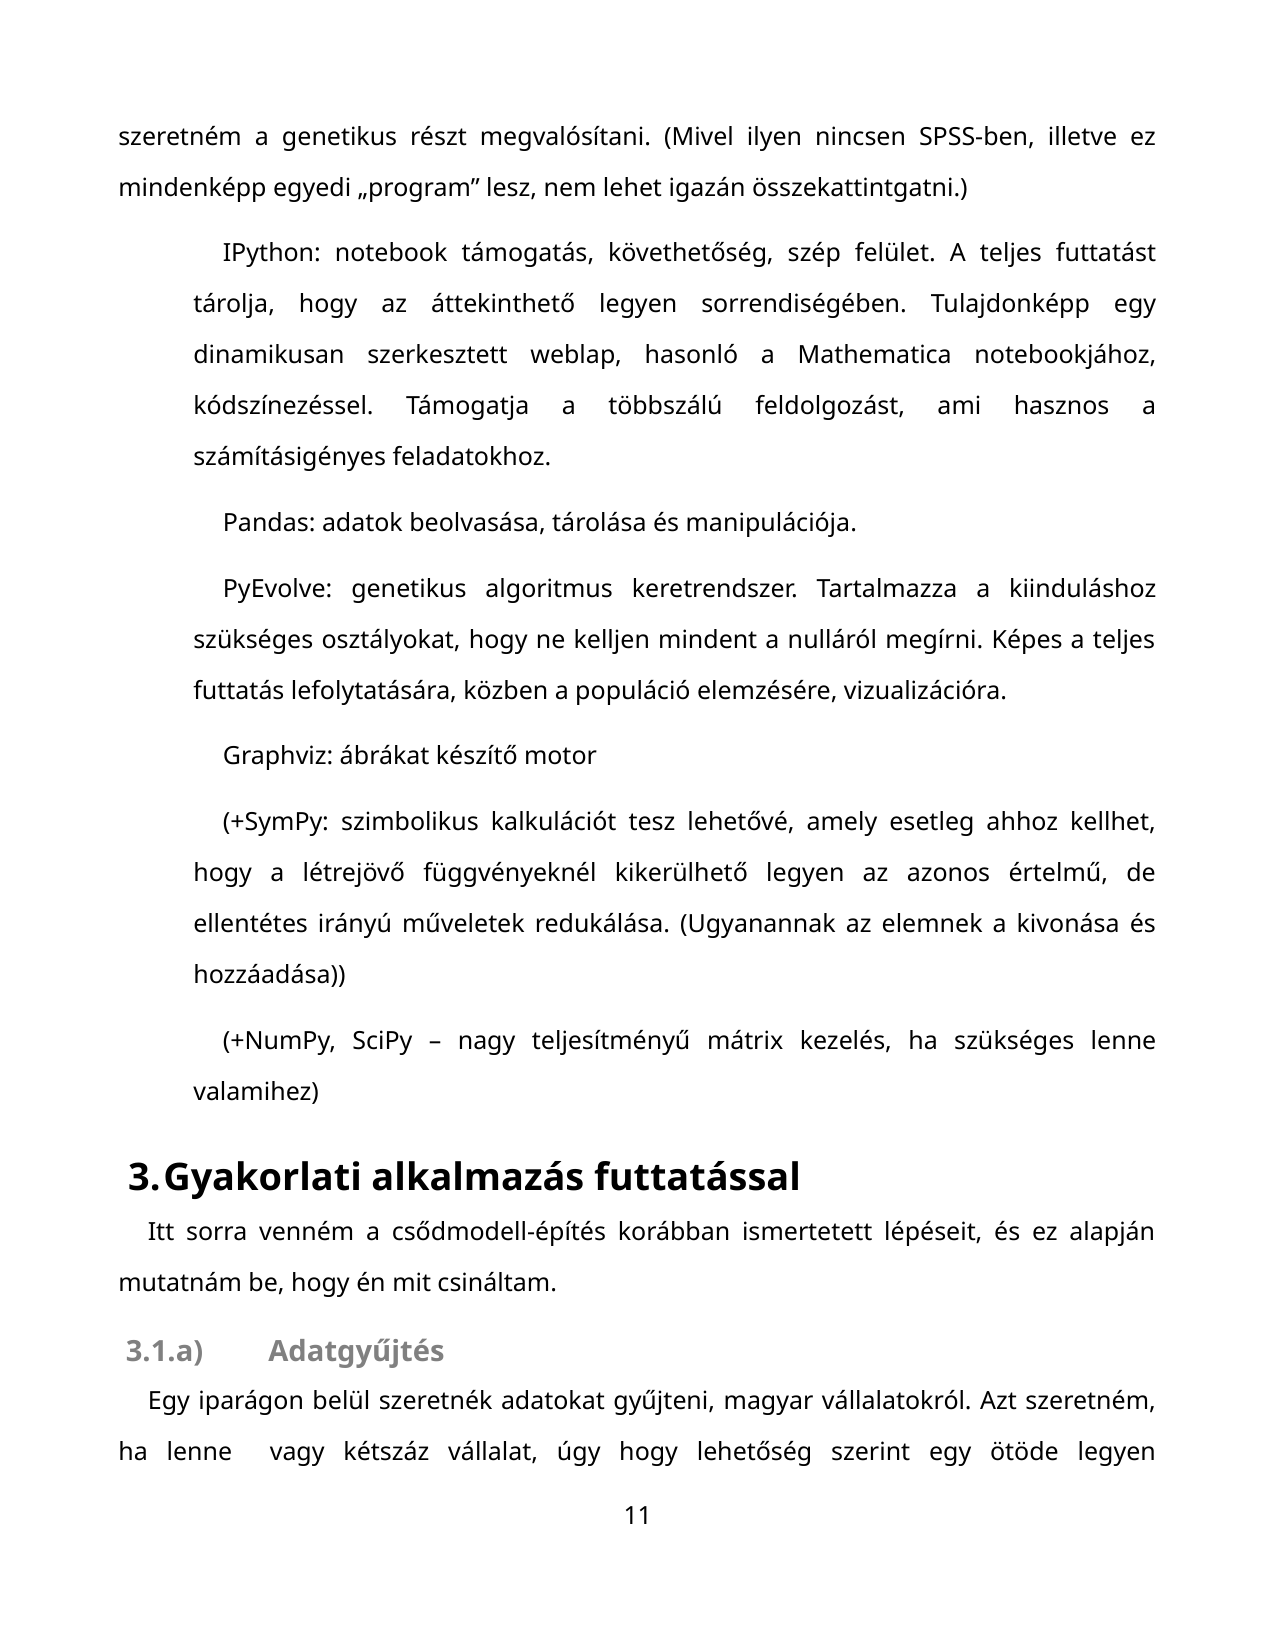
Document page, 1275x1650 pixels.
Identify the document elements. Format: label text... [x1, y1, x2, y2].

text PyEvolve: genetikus algoritmus keretrendszer. Tartalmazza a kiinduláshoz szükséges osztályokat, hogy ne kelljen mindent a nulláról megírni. Képes a teljes futtatás lefolytatására, közben a populáció elemzésére, vizualizációra. [193, 570, 1157, 706]
text Pandas: adatok beolvasása, tárolása és manipulációja. [193, 504, 1157, 539]
text Itt sorra venném a csődmodell-építés korábban ismertetett lépéseit, és ez alapján mutatnám be, hogy én mit csináltam. [118, 1213, 1157, 1299]
text (+NumPy, SciPy – nagy teljesítményű mátrix kezelés, ha szükséges lenne valamihez) [193, 1022, 1157, 1107]
subtitle Adatgyűjtés [118, 1330, 1157, 1370]
text IPython: notebook támogatás, követhetőség, szép felület. A teljes futtatást tárolja, hogy az áttekinthető legyen sorrendiségében. Tulajdonképp egy dinamikusan szerkesztett weblap, hasonló a Mathematica notebookjához, kódszínezéssel. Támogatja a többszálú feldolgozást, ami hasznos a számításigényes feladatokhoz. [193, 235, 1157, 473]
text szeretném a genetikus részt megvalósítani. (Mivel ilyen nincsen SPSS-ben, illetve ez mindenképp egyedi „program” lesz, nem lehet igazán összekattintgatni.) [118, 118, 1157, 203]
subtitle Gyakorlati alkalmazás futtatással [118, 1149, 1157, 1201]
text Graphviz: ábrákat készítő motor [193, 738, 1157, 772]
text Egy iparágon belül szeretnék adatokat gyűjteni, magyar vállalatokról. Azt szeretném, ha lenne vagy kétszáz vállalat, úgy hogy lehetőség szerint egy ötöde legyen [118, 1382, 1157, 1467]
text (+SymPy: szimbolikus kalkulációt tesz lehetővé, amely esetleg ahhoz kellhet, hogy a létrejövő függvényeknél kikerülhető legyen az azonos értelmű, de ellentétes irányú műveletek redukálása. (Ugyanannak az elemnek a kivonása és hozzáadása)) [193, 803, 1157, 991]
